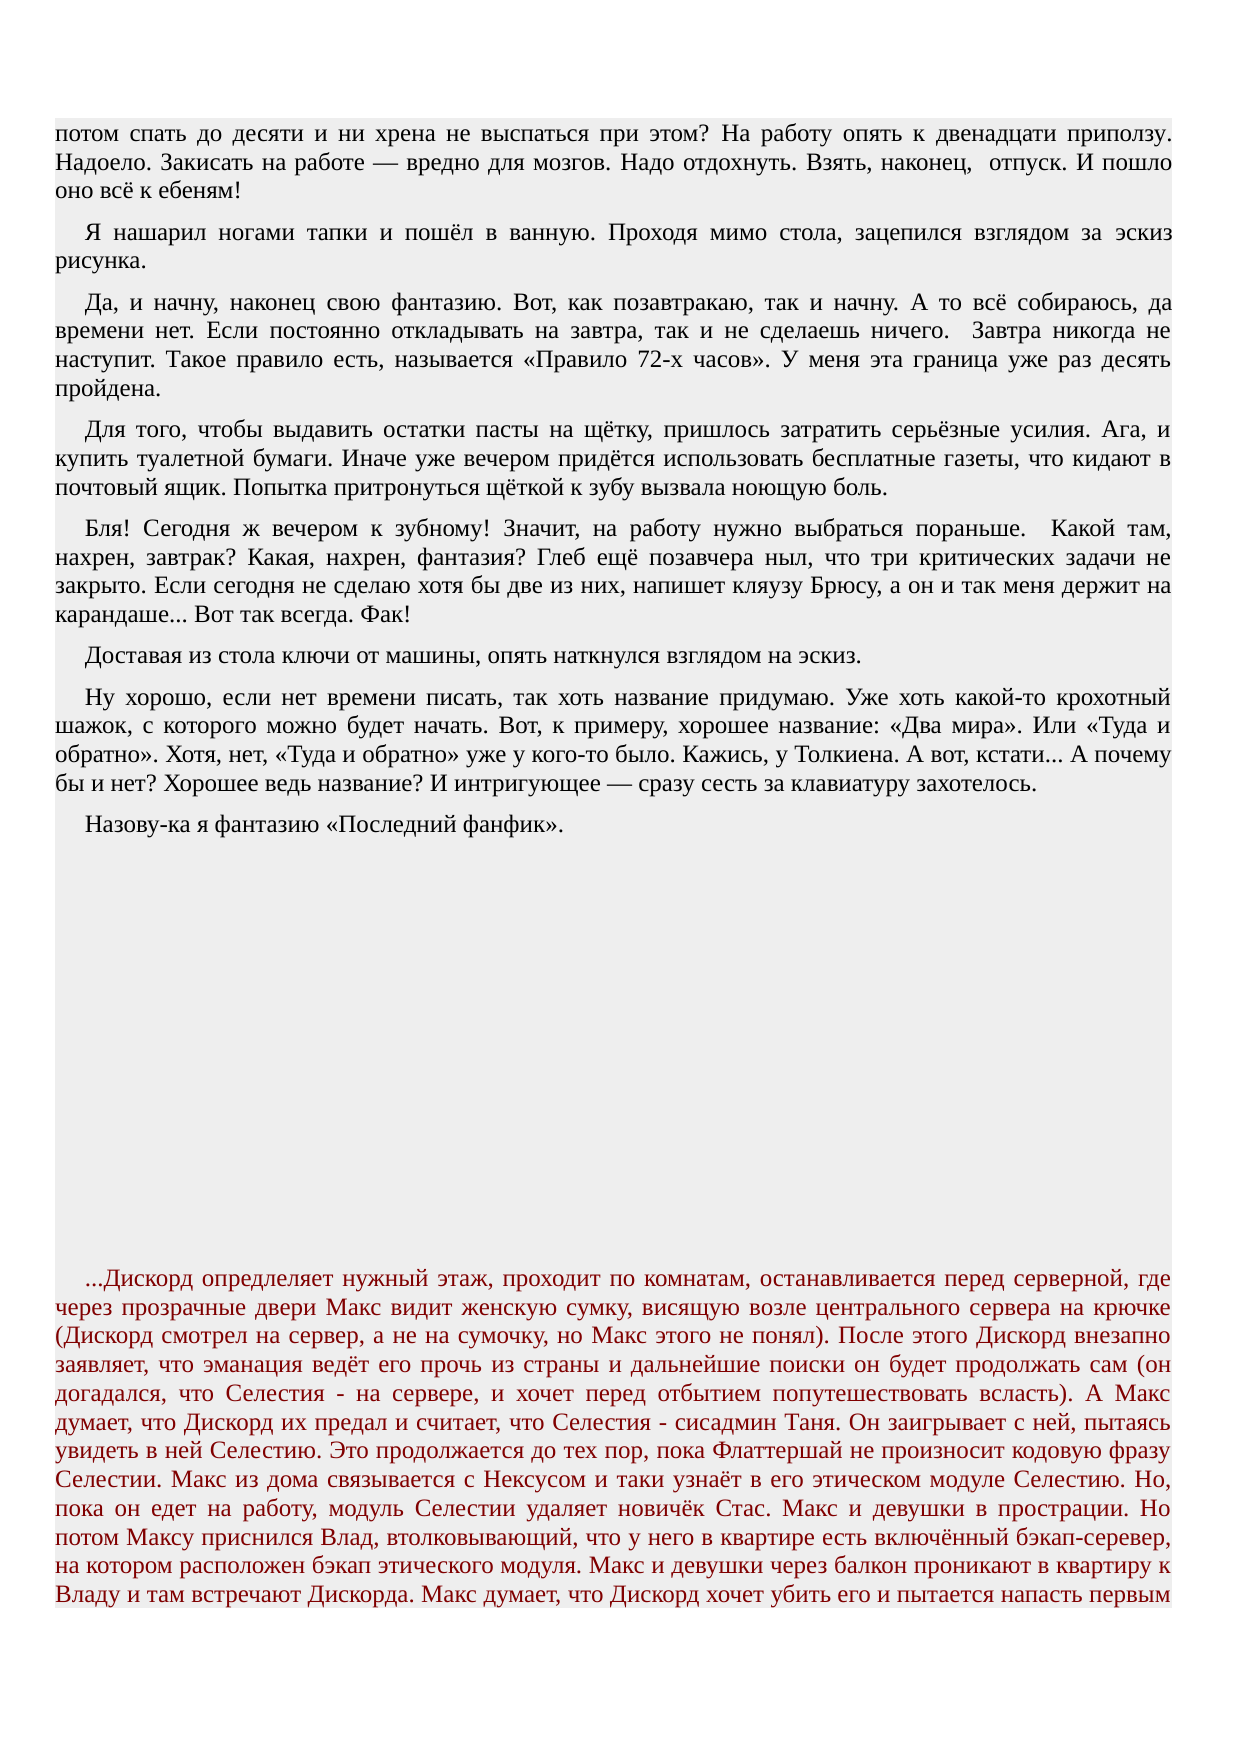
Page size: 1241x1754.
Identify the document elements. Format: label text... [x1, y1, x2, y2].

text Назову-ка я фантазию «Последний фанфик». [55, 809, 1172, 838]
text Доставая из стола ключи от машины, опять наткнулся взглядом на эскиз. [55, 641, 1172, 669]
text ...Дискорд опредлеляет нужный этаж, проходит по комнатам, останавливается перед серверной, где через прозрачные двери Макс видит женскую сумку, висящую возле центрального сервера на крючке (Дискорд смотрел на сервер, а не на сумочку, но Макс этого не понял). После этого Дискорд внезапно заявляет, что эманация ведёт его прочь из страны и дальнейшие поиски он будет продолжать сам (он догадался, что Селестия - на сервере, и хочет перед отбытием попутешествовать всласть). А Макс думает, что Дискорд их предал и считает, что Селестия - сисадмин Таня. Он заигрывает с ней, пытаясь увидеть в ней Селестию. Это продолжается до тех пор, пока Флаттершай не произносит кодовую фразу Селестии. Макс из дома связывается с Нексусом и таки узнаёт в его этическом модуле Селестию. Но, пока он едет на работу, модуль Селестии удаляет новичёк Стас. Макс и девушки в прострации. Но потом Максу приснился Влад, втолковывающий, что у него в квартире есть включённый бэкап-серевер, на котором расположен бэкап этического модуля. Макс и девушки через балкон проникают в квартиру к Владу и там встречают Дискорда. Макс думает, что Дискорд хочет убить его и пытается напасть первым [55, 1263, 1172, 1608]
text потом спать до десяти и ни хрена не выспаться при этом? На работу опять к двенадцати приползу. Надоело. Закисать на работе — вредно для мозгов. Надо отдохнуть. Взять, наконец, отпуск. И пошло оно всё к ебеням! [55, 118, 1172, 204]
text Бля! Сегодня ж вечером к зубному! Значит, на работу нужно выбраться пораньше. Какой там, нахрен, завтрак? Какая, нахрен, фантазия? Глеб ещё позавчера ныл, что три критических задачи не закрыто. Если сегодня не сделаю хотя бы две из них, напишет кляузу Брюсу, а он и так меня держит на карандаше... Вот так всегда. Фак! [55, 513, 1172, 628]
text Для того, чтобы выдавить остатки пасты на щётку, пришлось затратить серьёзные усилия. Ага, и купить туалетной бумаги. Иначе уже вечером придётся использовать бесплатные газеты, что кидают в почтовый ящик. Попытка притронуться щёткой к зубу вызвала ноющую боль. [55, 414, 1172, 501]
text Да, и начну, наконец свою фантазию. Вот, как позавтракаю, так и начну. А то всё собираюсь, да времени нет. Если постоянно откладывать на завтра, так и не сделаешь ничего. Завтра никогда не наступит. Такое правило есть, называется «Правило 72-х часов». У меня эта граница уже раз десять пройдена. [55, 287, 1172, 402]
text Я нашарил ногами тапки и пошёл в ванную. Проходя мимо стола, зацепился взглядом за эскиз рисунка. [55, 217, 1172, 274]
text Ну хорошо, если нет времени писать, так хоть название придумаю. Уже хоть какой-то крохотный шажок, с которого можно будет начать. Вот, к примеру, хорошее название: «Два мира». Или «Туда и обратно». Хотя, нет, «Туда и обратно» уже у кого-то было. Кажись, у Толкиена. А вот, кстати... А почему бы и нет? Хорошее ведь название? И интригующее — сразу сесть за клавиатуру захотелось. [55, 682, 1172, 797]
